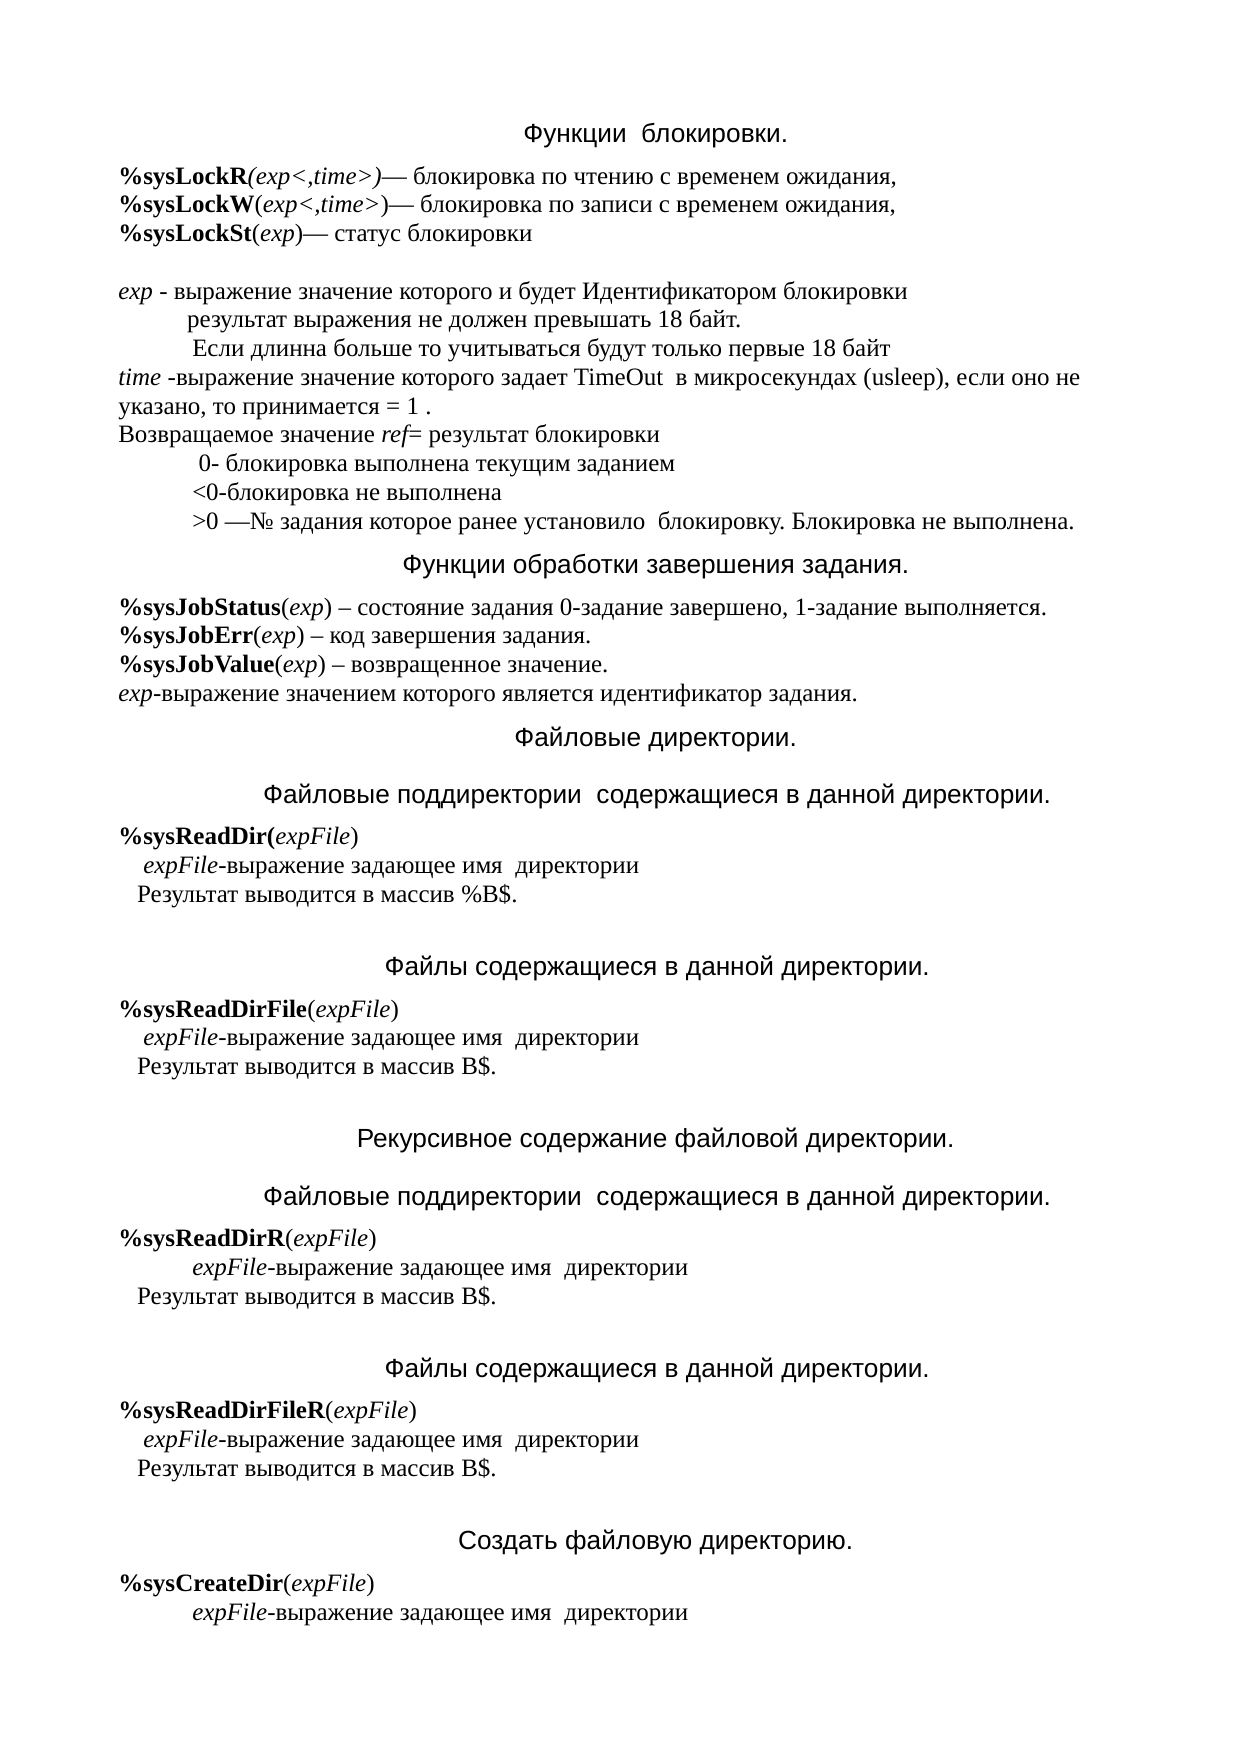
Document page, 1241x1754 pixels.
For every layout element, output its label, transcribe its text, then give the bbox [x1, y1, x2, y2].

text %sysLockW(exp<,time>)— блокировка по записи с временем ожидания, [118, 189, 1122, 218]
text expFile-выражение задающее имя директории [118, 850, 1122, 879]
text >0 —№ задания которое ранее установило блокировку. Блокировка не выполнена. [118, 506, 1122, 534]
subtitle Файловые директории. [189, 721, 1122, 752]
text %sysReadDirFileR(expFile) [118, 1396, 1122, 1424]
text %sysReadDir(expFile) [118, 821, 1122, 850]
text <0-блокировка не выполнена [118, 477, 1122, 506]
text expFile-выражение задающее имя директории [118, 1252, 1122, 1281]
text 0- блокировка выполнена текущим заданием [118, 448, 1122, 477]
subtitle Функции блокировки. [189, 118, 1122, 148]
text Результат выводится в массив B$. [118, 1281, 1122, 1309]
text %sysLockSt(exp)— статус блокировки [118, 218, 1122, 247]
text Результат выводится в массив %B$. [118, 879, 1122, 908]
text Возвращаемое значение ref= результат блокировки [118, 419, 1122, 448]
text expFile-выражение задающее имя директории [118, 1597, 1122, 1625]
text Если длинна больше то учитываться будут только первые 18 байт [118, 333, 1122, 362]
text %sysJobValue(exp) – возвращенное значение. [118, 649, 1122, 678]
text expFile-выражение задающее имя директории [118, 1022, 1122, 1051]
text %sysJobErr(exp) – код завершения задания. [118, 621, 1122, 649]
text %sysLockR(exp<,time>)— блокировка по чтению с временем ожидания, [118, 161, 1122, 189]
text time -выражение значение которого задает TimeOut в микросекундах (usleep), если оно не указано, то принимается = 1 . [118, 362, 1122, 419]
text Результат выводится в массив B$. [118, 1051, 1122, 1080]
subtitle Создать файловую директорию. [189, 1525, 1122, 1555]
text %sysReadDirFile(expFile) [118, 994, 1122, 1022]
text %sysJobStatus(exp) – состояние задания 0-задание завершено, 1-задание выполняется. [118, 592, 1122, 621]
subtitle Рекурсивное содержание файловой директории. [189, 1123, 1122, 1153]
text %sysCreateDir(expFile) [118, 1568, 1122, 1597]
text expFile-выражение задающее имя директории [118, 1424, 1122, 1453]
subtitle Файлы содержащиеся в данной директории. [189, 951, 1122, 981]
text результат выражения не должен превышать 18 байт. [118, 304, 1122, 333]
text Результат выводится в массив B$. [118, 1453, 1122, 1482]
text exp-выражение значением которого является идентификатор задания. [118, 678, 1122, 707]
subtitle Функции обработки завершения задания. [189, 549, 1122, 579]
text %sysReadDirR(expFile) [118, 1223, 1122, 1252]
subtitle Файловые поддиректории содержащиеся в данной директории. [189, 1181, 1122, 1211]
subtitle Файловые поддиректории содержащиеся в данной директории. [189, 779, 1122, 809]
subtitle Файлы содержащиеся в данной директории. [189, 1353, 1122, 1383]
text exp - выражение значение которого и будет Идентификатором блокировки [118, 276, 1122, 304]
